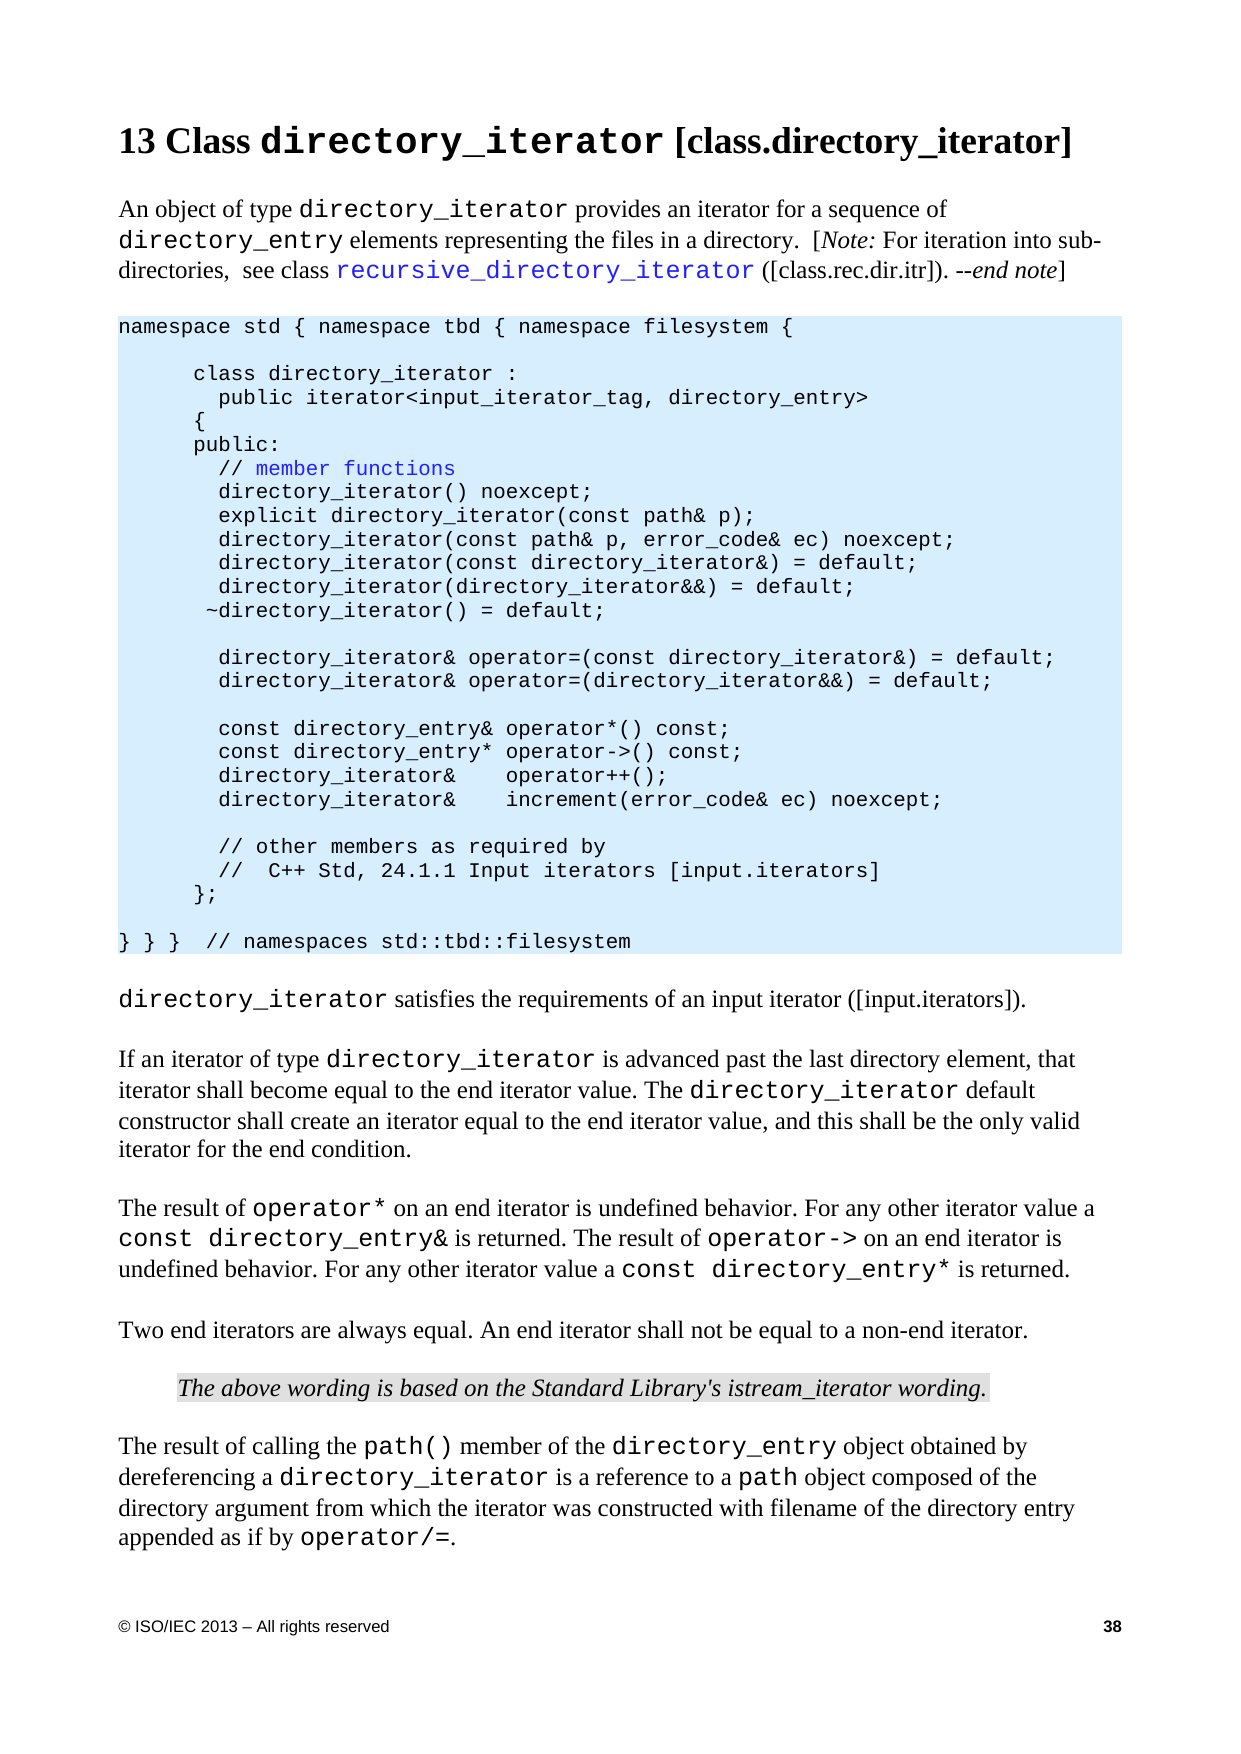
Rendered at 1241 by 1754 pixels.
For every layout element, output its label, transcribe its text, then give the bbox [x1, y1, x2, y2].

text The result of operator* on an end iterator is undefined behavior. For any other iterator value a const directory_entry& is returned. The result of operator-> on an end iterator is undefined behavior. For any other iterator value a const directory_entry* is returned. [118, 1193, 1122, 1285]
text // C++ Std, 24.1.1 Input iterators [input.iterators] [118, 860, 1122, 883]
text The result of calling the path() member of the directory_entry object obtained by dereferencing a directory_iterator is a reference to a path object composed of the directory argument from which the iterator was constructed with filename of the directory entry appended as if by operator/=. [118, 1431, 1122, 1552]
subtitle 13 Class directory_iterator [class.directory_iterator] [118, 118, 1122, 164]
text directory_iterator& increment(error_code& ec) noexcept; [118, 789, 1122, 812]
text directory_iterator(directory_iterator&&) = default; [118, 576, 1122, 599]
text // other members as required by [118, 836, 1122, 860]
text An object of type directory_iterator provides an iterator for a sequence of directory_entry elements representing the files in a directory. [Note: For iteration into sub-directories, see class recursive_directory_iterator ([class.rec.dir.itr]). --end note] [118, 194, 1122, 286]
text { [118, 410, 1122, 434]
text explicit directory_iterator(const path& p); [118, 505, 1122, 529]
text directory_iterator& operator=(const directory_iterator&) = default; [118, 647, 1122, 671]
text The above wording is based on the Standard Library's istream_iterator wording. [177, 1373, 1063, 1402]
text If an iterator of type directory_iterator is advanced past the last directory element, that iterator shall become equal to the end iterator value. The directory_iterator default constructor shall create an iterator equal to the end iterator value, and this shall be the only valid iterator for the end condition. [118, 1044, 1122, 1163]
text directory_iterator(const path& p, error_code& ec) noexcept; [118, 529, 1122, 552]
text const directory_entry& operator*() const; [118, 718, 1122, 741]
text }; [118, 883, 1122, 907]
text directory_iterator satisfies the requirements of an input iterator ([input.iterators]). [118, 984, 1122, 1014]
text public: [118, 434, 1122, 458]
text directory_iterator& operator++(); [118, 765, 1122, 789]
text class directory_iterator : [118, 363, 1122, 387]
text Two end iterators are always equal. An end iterator shall not be equal to a non-end iterator. [118, 1315, 1122, 1343]
text // member functions [118, 458, 1122, 481]
text } } } // namespaces std::tbd::filesystem [118, 931, 1122, 954]
text ~directory_iterator() = default; [118, 599, 1122, 623]
text directory_iterator& operator=(directory_iterator&&) = default; [118, 671, 1122, 694]
text public iterator<input_iterator_tag, directory_entry> [118, 387, 1122, 410]
text directory_iterator(const directory_iterator&) = default; [118, 552, 1122, 576]
text const directory_entry* operator->() const; [118, 741, 1122, 765]
text namespace std { namespace tbd { namespace filesystem { [118, 316, 1122, 339]
text directory_iterator() noexcept; [118, 481, 1122, 505]
